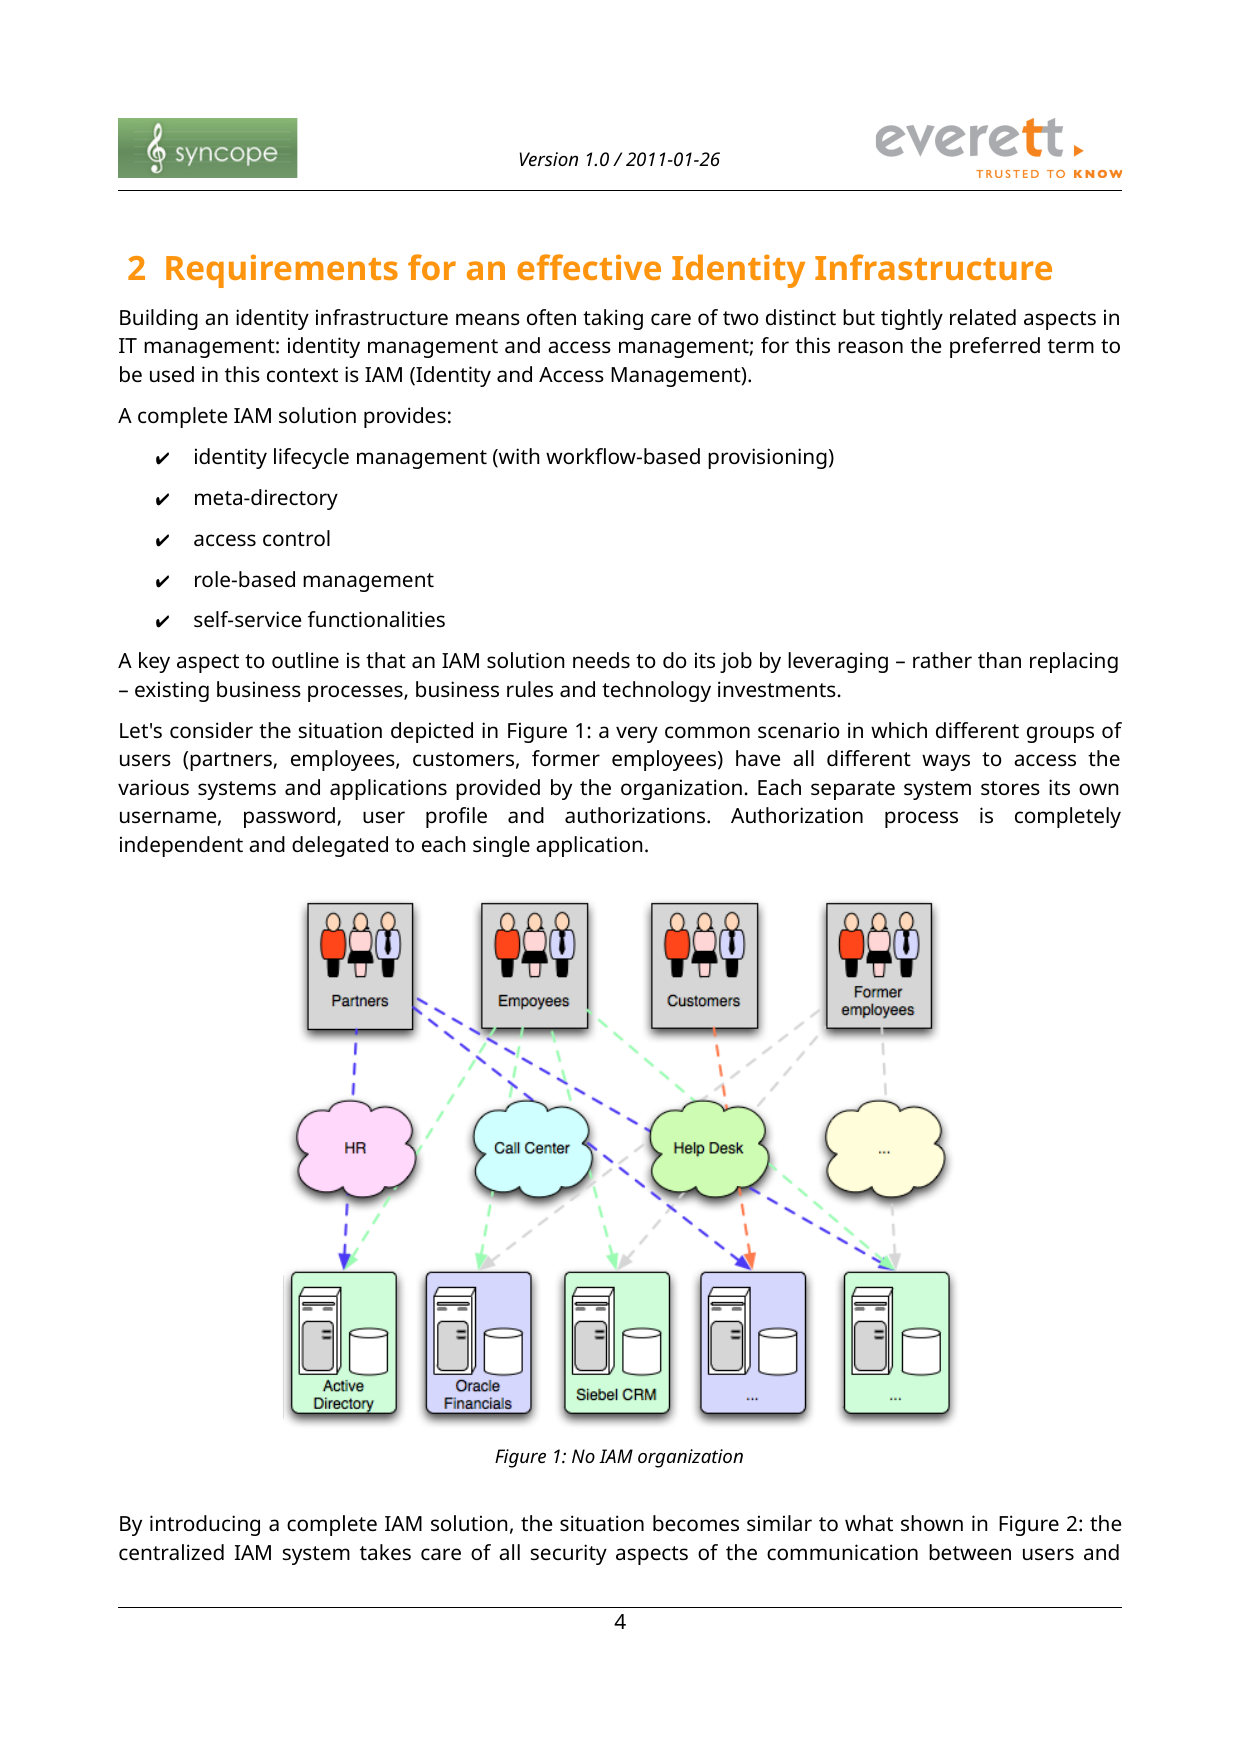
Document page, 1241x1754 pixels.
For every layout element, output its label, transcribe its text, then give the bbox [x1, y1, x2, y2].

list access control [156, 524, 1122, 552]
picture [875, 118, 1123, 178]
list identity lifecycle management (with workflow-based provisioning) [156, 442, 1122, 470]
list meta-directory [156, 483, 1122, 511]
list role-based management [156, 565, 1122, 593]
text Let's consider the situation depicted in Figure 1: a very common scenario in which different groups of users (partners, employees, customers, former employees) have all different ways to access the various systems and applications provided by the organization. Each separate system stores its own username, password, user profile and authorizations. Authorization process is completely independent and delegated to each single application. [118, 716, 1122, 858]
text By introducing a complete IAM solution, the situation becomes similar to what shown in Figure 2: the centralized IAM system takes care of all security aspects of the communication between users and [118, 1509, 1122, 1566]
picture [118, 118, 298, 178]
text A complete IAM solution provides: [118, 401, 1122, 429]
list self-service functionalities [156, 606, 1122, 634]
text A key aspect to outline is that an IAM solution needs to do its job by leveraging – rather than replacing – existing business processes, business rules and technology investments. [118, 647, 1122, 703]
text Figure 1: No IAM organization [266, 1443, 974, 1468]
subtitle Requirements for an effective Identity Infrastructure [118, 245, 1122, 291]
picture [266, 883, 975, 1443]
text Building an identity infrastructure means often taking care of two distinct but tightly related aspects in IT management: identity management and access management; for this reason the preferred term to be used in this context is IAM (Identity and Access Management). [118, 303, 1122, 388]
